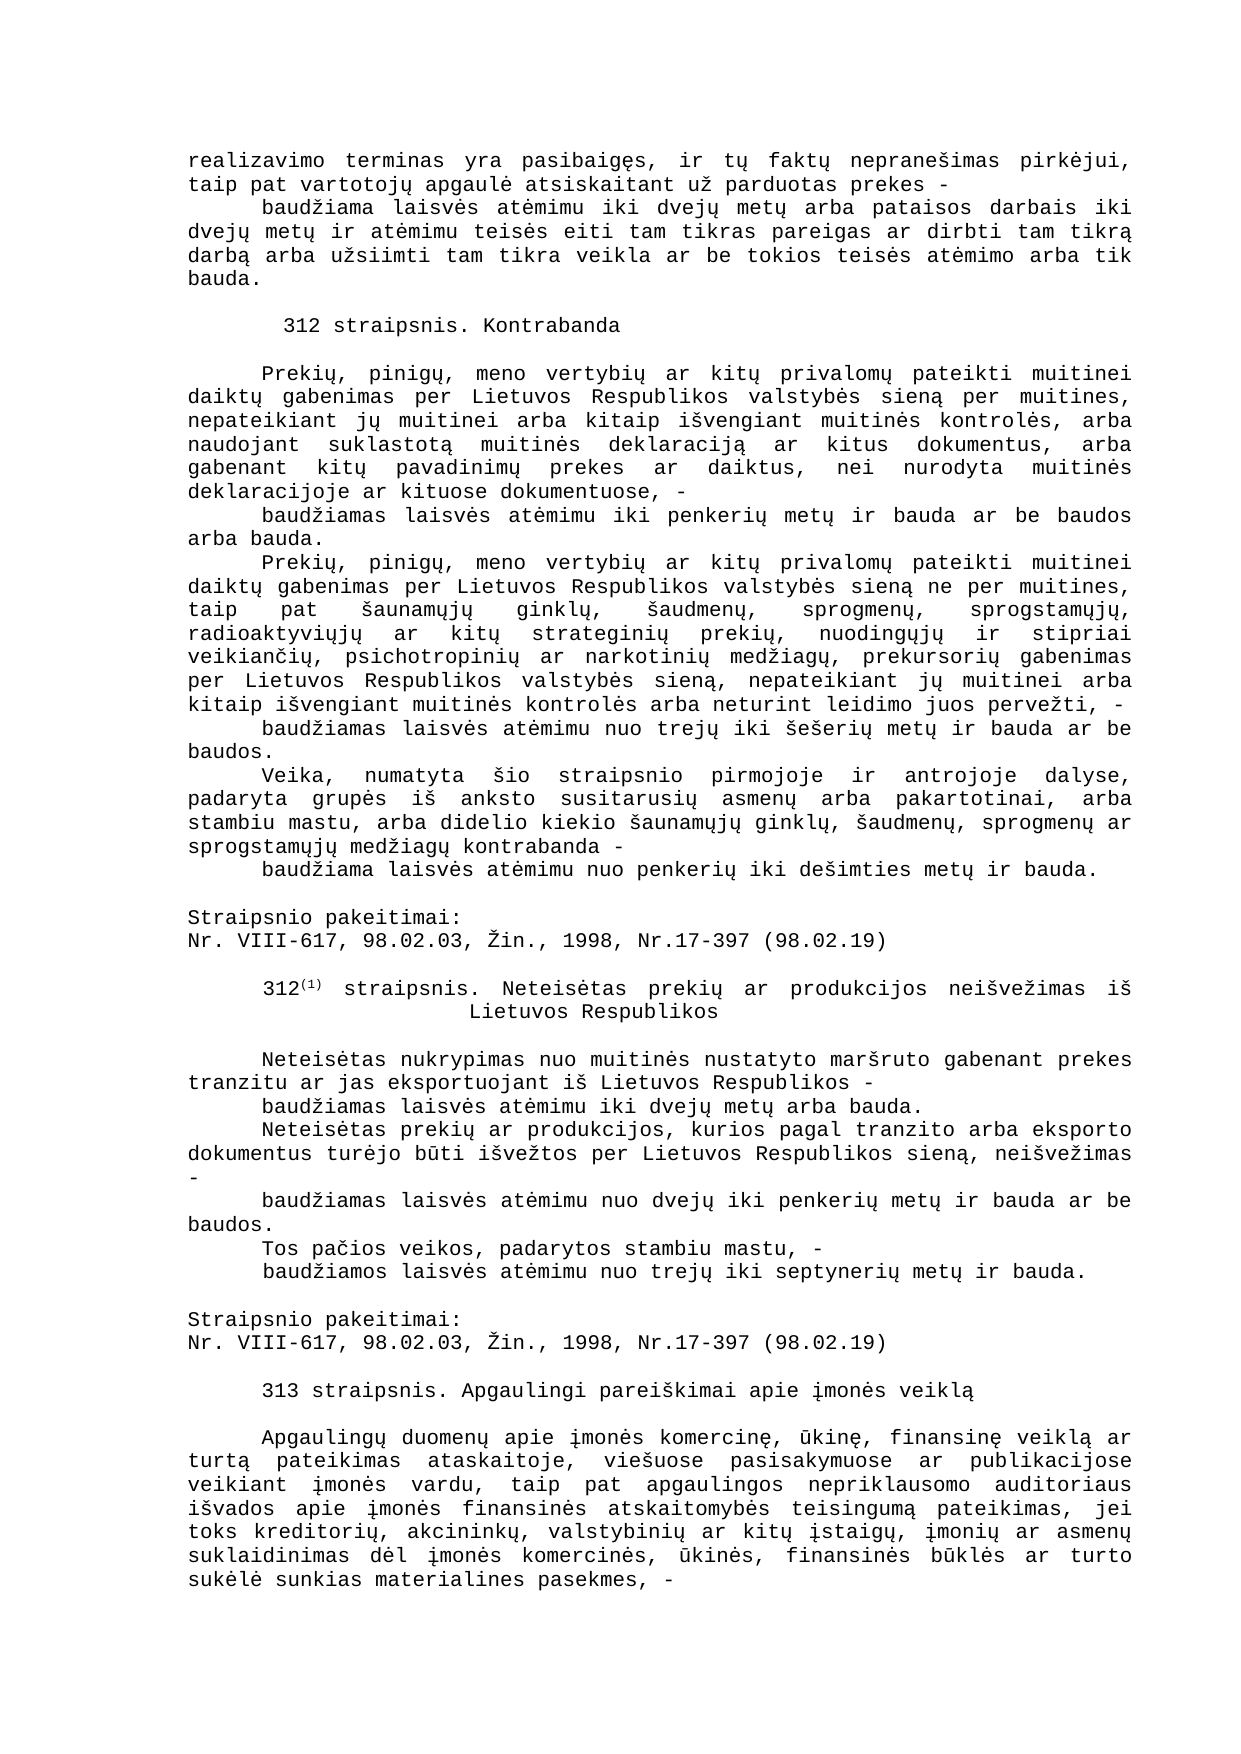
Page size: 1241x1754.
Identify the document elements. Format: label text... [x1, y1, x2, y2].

text Tos pačios veikos, padarytos stambiu mastu, - [187, 1238, 1132, 1261]
text 312 straipsnis. Kontrabanda [209, 316, 1132, 339]
text Straipsnio pakeitimai: [187, 907, 1132, 930]
text realizavimo terminas yra pasibaigęs, ir tų faktų nepranešimas pirkėjui, taip pat vartotojų apgaulė atsiskaitant už parduotas prekes - [187, 150, 1132, 197]
text baudžiamas laisvės atėmimu nuo dvejų iki penkerių metų ir bauda ar be baudos. [187, 1190, 1132, 1238]
text baudžiama laisvės atėmimu iki dvejų metų arba pataisos darbais iki dvejų metų ir atėmimu teisės eiti tam tikras pareigas ar dirbti tam tikrą darbą arba užsiimti tam tikra veikla ar be tokios teisės atėmimo arba tik bauda. [187, 197, 1132, 292]
text Prekių, pinigų, meno vertybių ar kitų privalomų pateikti muitinei daiktų gabenimas per Lietuvos Respublikos valstybės sieną per muitines, nepateikiant jų muitinei arba kitaip išvengiant muitinės kontrolės, arba naudojant suklastotą muitinės deklaraciją ar kitus dokumentus, arba gabenant kitų pavadinimų prekes ar daiktus, nei nurodyta muitinės deklaracijoje ar kituose dokumentuose, - [187, 363, 1132, 505]
text baudžiamos laisvės atėmimu nuo trejų iki septynerių metų ir bauda. [187, 1261, 1132, 1285]
text baudžiamas laisvės atėmimu iki dvejų metų arba bauda. [187, 1096, 1132, 1119]
text Prekių, pinigų, meno vertybių ar kitų privalomų pateikti muitinei daiktų gabenimas per Lietuvos Respublikos valstybės sieną ne per muitines, taip pat šaunamųjų ginklų, šaudmenų, sprogmenų, sprogstamųjų, radioaktyviųjų ar kitų strateginių prekių, nuodingųjų ir stipriai veikiančių, psichotropinių ar narkotinių medžiagų, prekursorių gabenimas per Lietuvos Respublikos valstybės sieną, nepateikiant jų muitinei arba kitaip išvengiant muitinės kontrolės arba neturint leidimo juos pervežti, - [187, 552, 1132, 717]
text 312(1) straipsnis. Neteisėtas prekių ar produkcijos neišvežimas iš Lietuvos Respublikos [262, 978, 1132, 1025]
text 313 straipsnis. Apgaulingi pareiškimai apie įmonės veiklą [187, 1379, 1132, 1403]
text Veika, numatyta šio straipsnio pirmojoje ir antrojoje dalyse, padaryta grupės iš anksto susitarusių asmenų arba pakartotinai, arba stambiu mastu, arba didelio kiekio šaunamųjų ginklų, šaudmenų, sprogmenų ar sprogstamųjų medžiagų kontrabanda - [187, 765, 1132, 859]
text baudžiamas laisvės atėmimu iki penkerių metų ir bauda ar be baudos arba bauda. [187, 505, 1132, 552]
text baudžiamas laisvės atėmimu nuo trejų iki šešerių metų ir bauda ar be baudos. [187, 717, 1132, 765]
text Nr. VIII-617, 98.02.03, Žin., 1998, Nr.17-397 (98.02.19) [187, 1332, 1132, 1356]
text Straipsnio pakeitimai: [187, 1309, 1132, 1332]
text baudžiama laisvės atėmimu nuo penkerių iki dešimties metų ir bauda. [187, 859, 1132, 883]
text Nr. VIII-617, 98.02.03, Žin., 1998, Nr.17-397 (98.02.19) [187, 930, 1132, 954]
text Apgaulingų duomenų apie įmonės komercinę, ūkinę, finansinę veiklą ar turtą pateikimas ataskaitoje, viešuose pasisakymuose ar publikacijose veikiant įmonės vardu, taip pat apgaulingos nepriklausomo auditoriaus išvados apie įmonės finansinės atskaitomybės teisingumą pateikimas, jei toks kreditorių, akcininkų, valstybinių ar kitų įstaigų, įmonių ar asmenų suklaidinimas dėl įmonės komercinės, ūkinės, finansinės būklės ar turto sukėlė sunkias materialines pasekmes, - [187, 1427, 1132, 1592]
text Neteisėtas nukrypimas nuo muitinės nustatyto maršruto gabenant prekes tranzitu ar jas eksportuojant iš Lietuvos Respublikos - [187, 1048, 1132, 1096]
text Neteisėtas prekių ar produkcijos, kurios pagal tranzito arba eksporto dokumentus turėjo būti išvežtos per Lietuvos Respublikos sieną, neišvežimas - [187, 1119, 1132, 1190]
